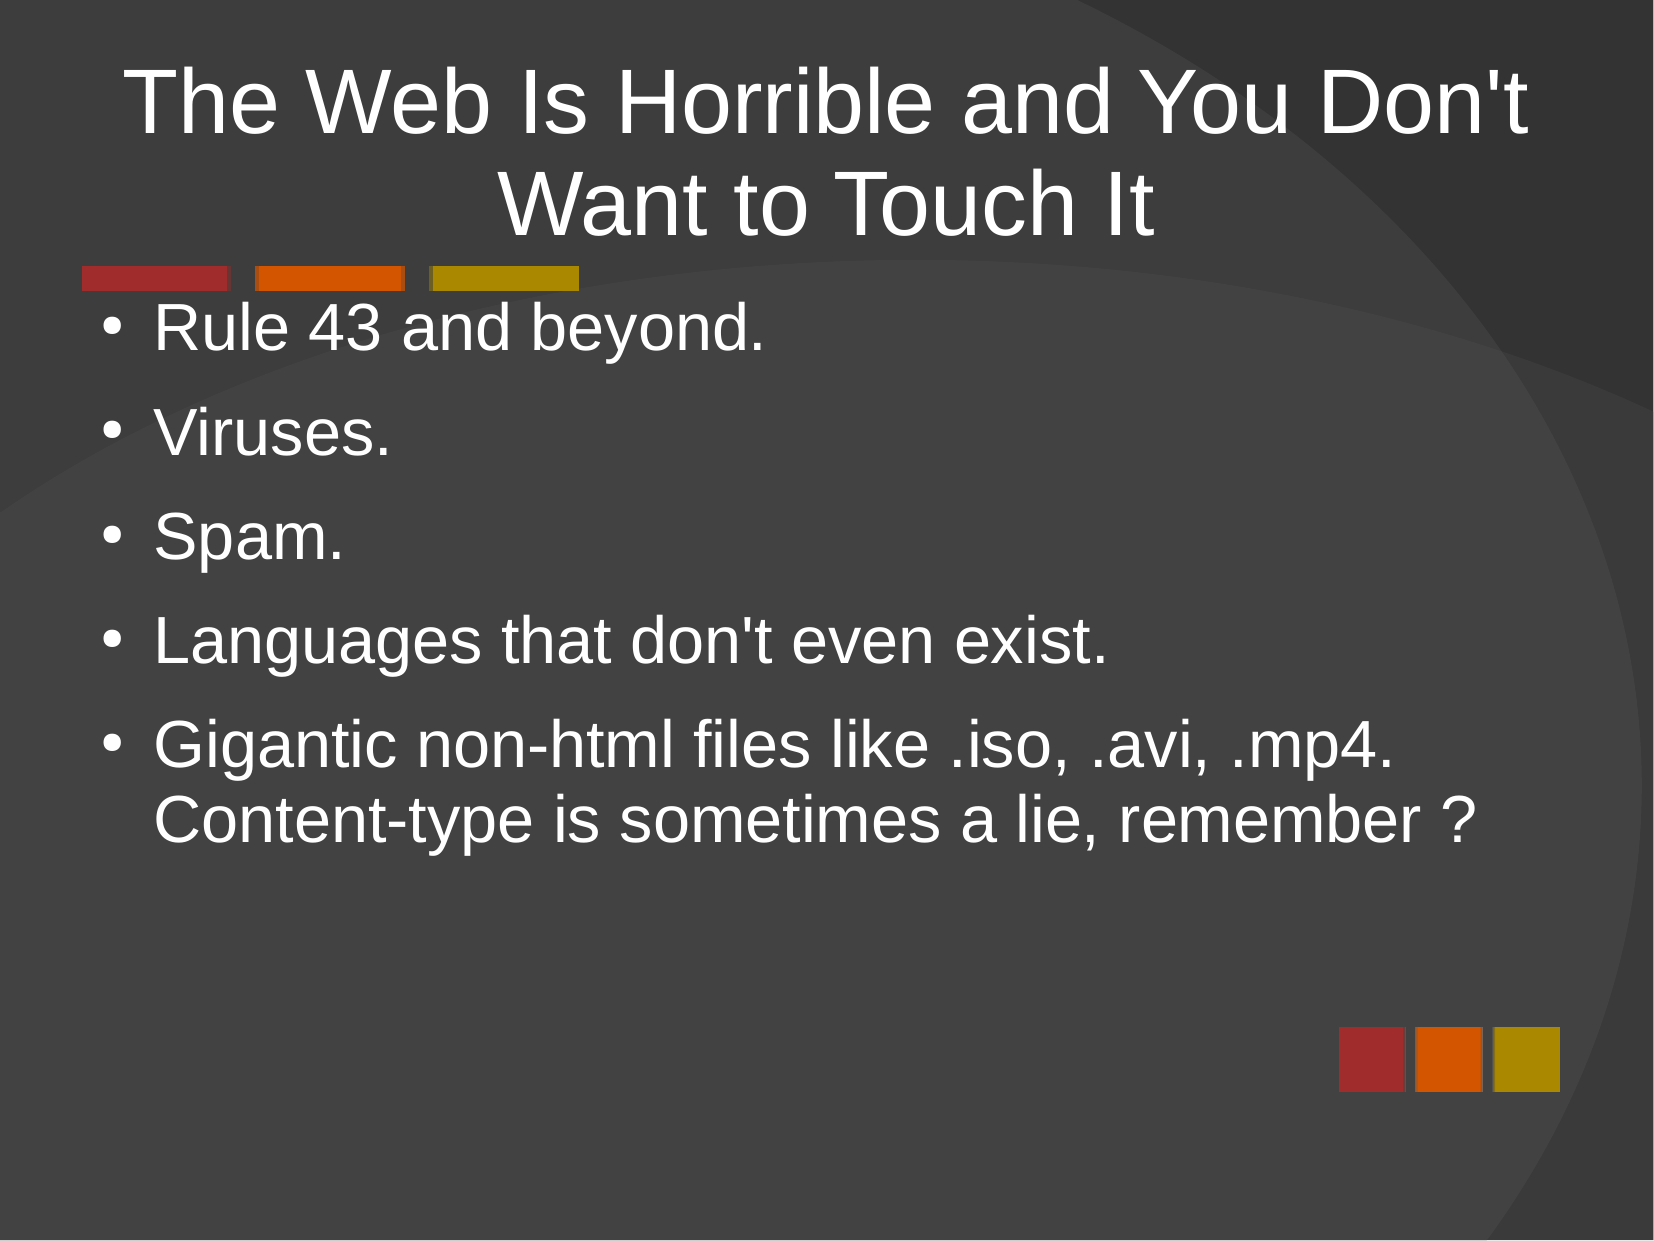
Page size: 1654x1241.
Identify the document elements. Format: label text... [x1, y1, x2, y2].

list Rule 43 and beyond. Viruses. Spam. Languages that don't even exist. Gigantic non-html files like .iso, .avi, .mp4. Content-type is sometimes a lie, remember ? [82, 290, 1571, 1010]
picture [1339, 1027, 1560, 1092]
title The Web Is Horrible and You Don't Want to Touch It [82, 49, 1571, 257]
picture [82, 266, 579, 290]
